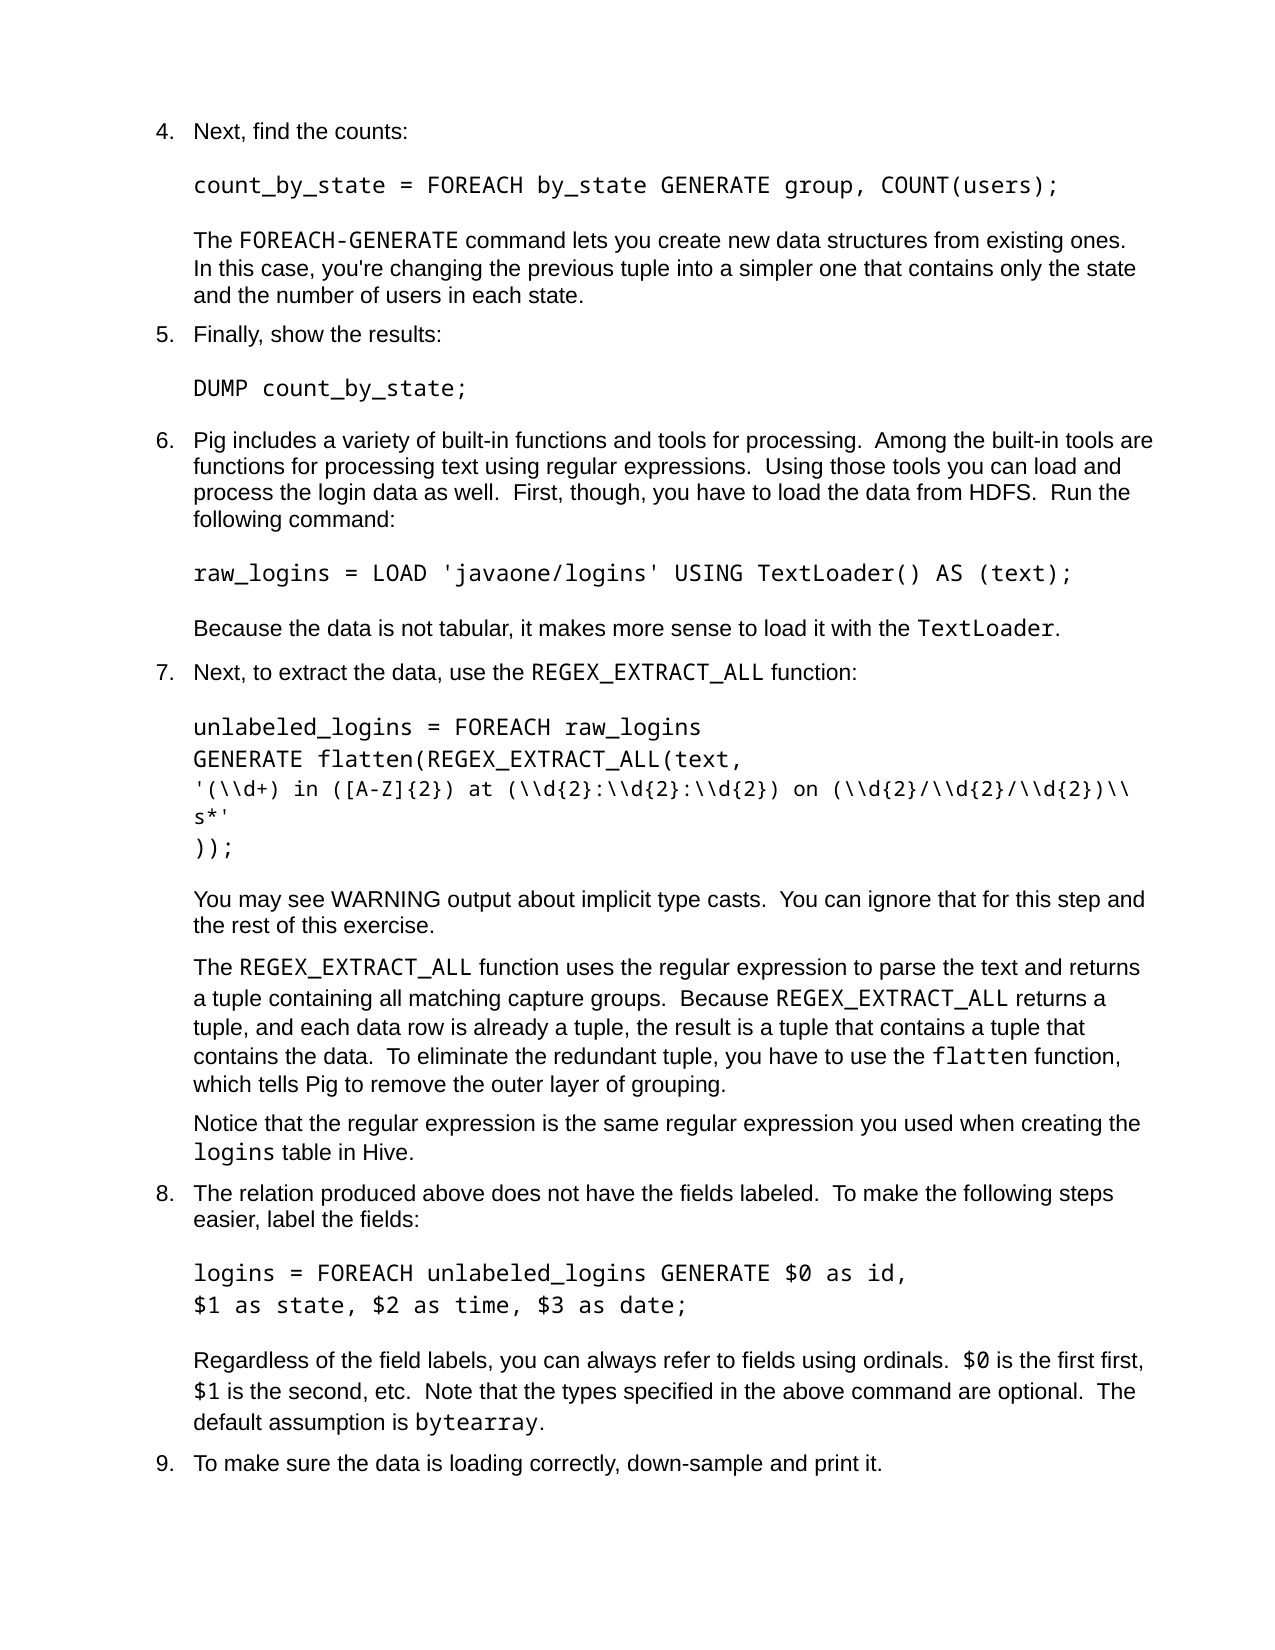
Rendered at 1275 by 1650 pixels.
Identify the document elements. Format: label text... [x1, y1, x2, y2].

list Regardless of the field labels, you can always refer to fields using ordinals. $0 is the first first, $1 is the second, etc. Note that the types specified in the above command are optional. The default assumption is bytearray. [156, 1344, 1157, 1437]
list Because the data is not tabular, it makes more sense to load it with the TextLoader. [156, 612, 1157, 643]
list logins = FOREACH unlabeled_logins GENERATE $0 as id, $1 as state, $2 as time, $3 as date; [156, 1257, 1157, 1320]
list Next, find the counts: [156, 118, 1157, 144]
list The relation produced above does not have the fields labeled. To make the following steps easier, label the fields: [156, 1180, 1157, 1233]
list unlabeled_logins = FOREACH raw_logins GENERATE flatten(REGEX_EXTRACT_ALL(text, '(\\d+) in ([A-Z]{2}) at (\\d{2}:\\d{2}:\\d{2}) on (\\d{2}/\\d{2}/\\d{2})\\s*' )); [156, 711, 1157, 862]
list Finally, show the results: [156, 321, 1157, 347]
list DUMP count_by_state; [156, 371, 1157, 403]
list You may see WARNING output about implicit type casts. You can ignore that for this step and the rest of this exercise. [156, 886, 1157, 938]
list The FOREACH-GENERATE command lets you create new data structures from existing ones. In this case, you're changing the previous tuple into a simpler one that contains only the state and the number of users in each state. [156, 224, 1157, 308]
list Pig includes a variety of built-in functions and tools for processing. Among the built-in tools are functions for processing text using regular expressions. Using those tools you can load and process the login data as well. First, though, you have to load the data from HDFS. Run the following command: [156, 427, 1157, 532]
list Notice that the regular expression is the same regular expression you used when creating the logins table in Hive. [156, 1110, 1157, 1168]
list Next, to extract the data, use the REGEX_EXTRACT_ALL function: [156, 656, 1157, 687]
list The REGEX_EXTRACT_ALL function uses the regular expression to parse the text and returns a tuple containing all matching capture groups. Because REGEX_EXTRACT_ALL returns a tuple, and each data row is already a tuple, the result is a tuple that contains a tuple that contains the data. To eliminate the redundant tuple, you have to use the flatten function, which tells Pig to remove the outer layer of grouping. [156, 951, 1157, 1097]
list raw_logins = LOAD 'javaone/logins' USING TextLoader() AS (text); [156, 557, 1157, 588]
list count_by_state = FOREACH by_state GENERATE group, COUNT(users); [156, 169, 1157, 200]
list To make sure the data is loading correctly, down-sample and print it. [156, 1450, 1157, 1476]
